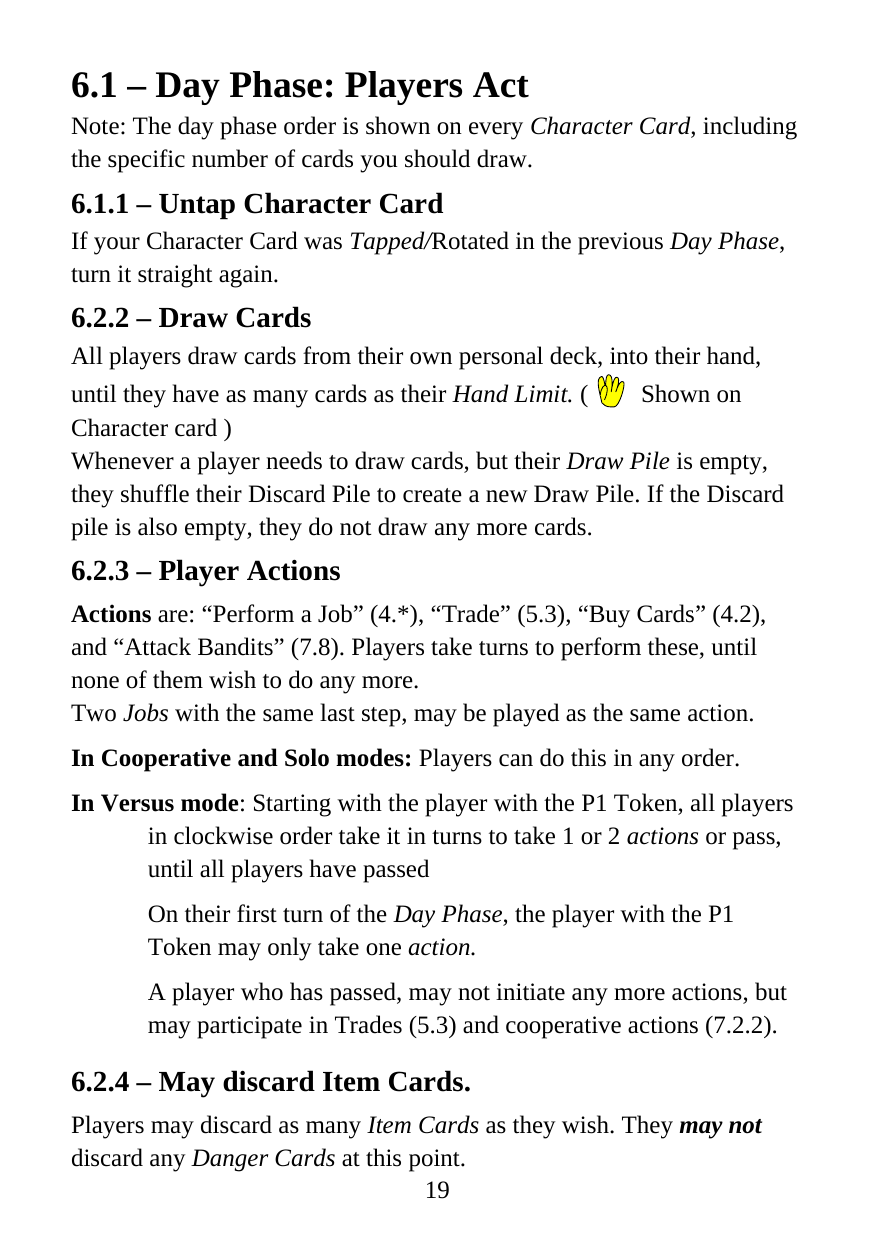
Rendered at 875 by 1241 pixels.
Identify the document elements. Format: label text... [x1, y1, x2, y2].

text A player who has passed, may not initiate any more actions, but may participate in Trades (5.3) and cooperative actions (7.2.2). [71, 977, 803, 1039]
text Players may discard as many Item Cards as they wish. They may not discard any Danger Cards at this point. [71, 1110, 803, 1172]
subtitle 6.1 – Day Phase: Players Act [71, 62, 803, 105]
text If your Character Card was Tapped/Rotated in the previous Day Phase, turn it straight again. [71, 226, 803, 288]
text In Versus mode: Starting with the player with the P1 Token, all players in clockwise order take it in turns to take 1 or 2 actions or pass, until all players have passed [71, 788, 803, 883]
text Note: The day phase order is shown on every Character Card, including the specific number of cards you should draw. [71, 111, 803, 173]
text Actions are: “Perform a Job” (4.*), “Trade” (5.3), “Buy Cards” (4.2), and “Attack Bandits” (7.8). Players take turns to perform these, until none of them wish to do any more. Two Jobs with the same last step, may be played as the same action. [71, 599, 803, 727]
subtitle 6.2.4 – May discard Item Cards. [71, 1064, 803, 1097]
subtitle 6.2.2 – Draw Cards [71, 301, 803, 334]
text In Cooperative and Solo modes: Players can do this in any order. [71, 743, 803, 772]
subtitle 6.2.3 – Player Actions [71, 553, 803, 587]
text All players draw cards from their own personal deck, into their hand, until they have as many cards as their Hand Limit. ( Shown on Character card ) [71, 341, 803, 441]
text Whenever a player needs to draw cards, but their Draw Pile is empty, they shuffle their Discard Pile to create a new Draw Pile. If the Discard pile is also empty, they do not draw any more cards. [71, 446, 803, 541]
subtitle 6.1.1 – Untap Character Card [71, 186, 803, 219]
text On their first turn of the Day Phase, the player with the P1 Token may only take one action. [71, 899, 803, 961]
